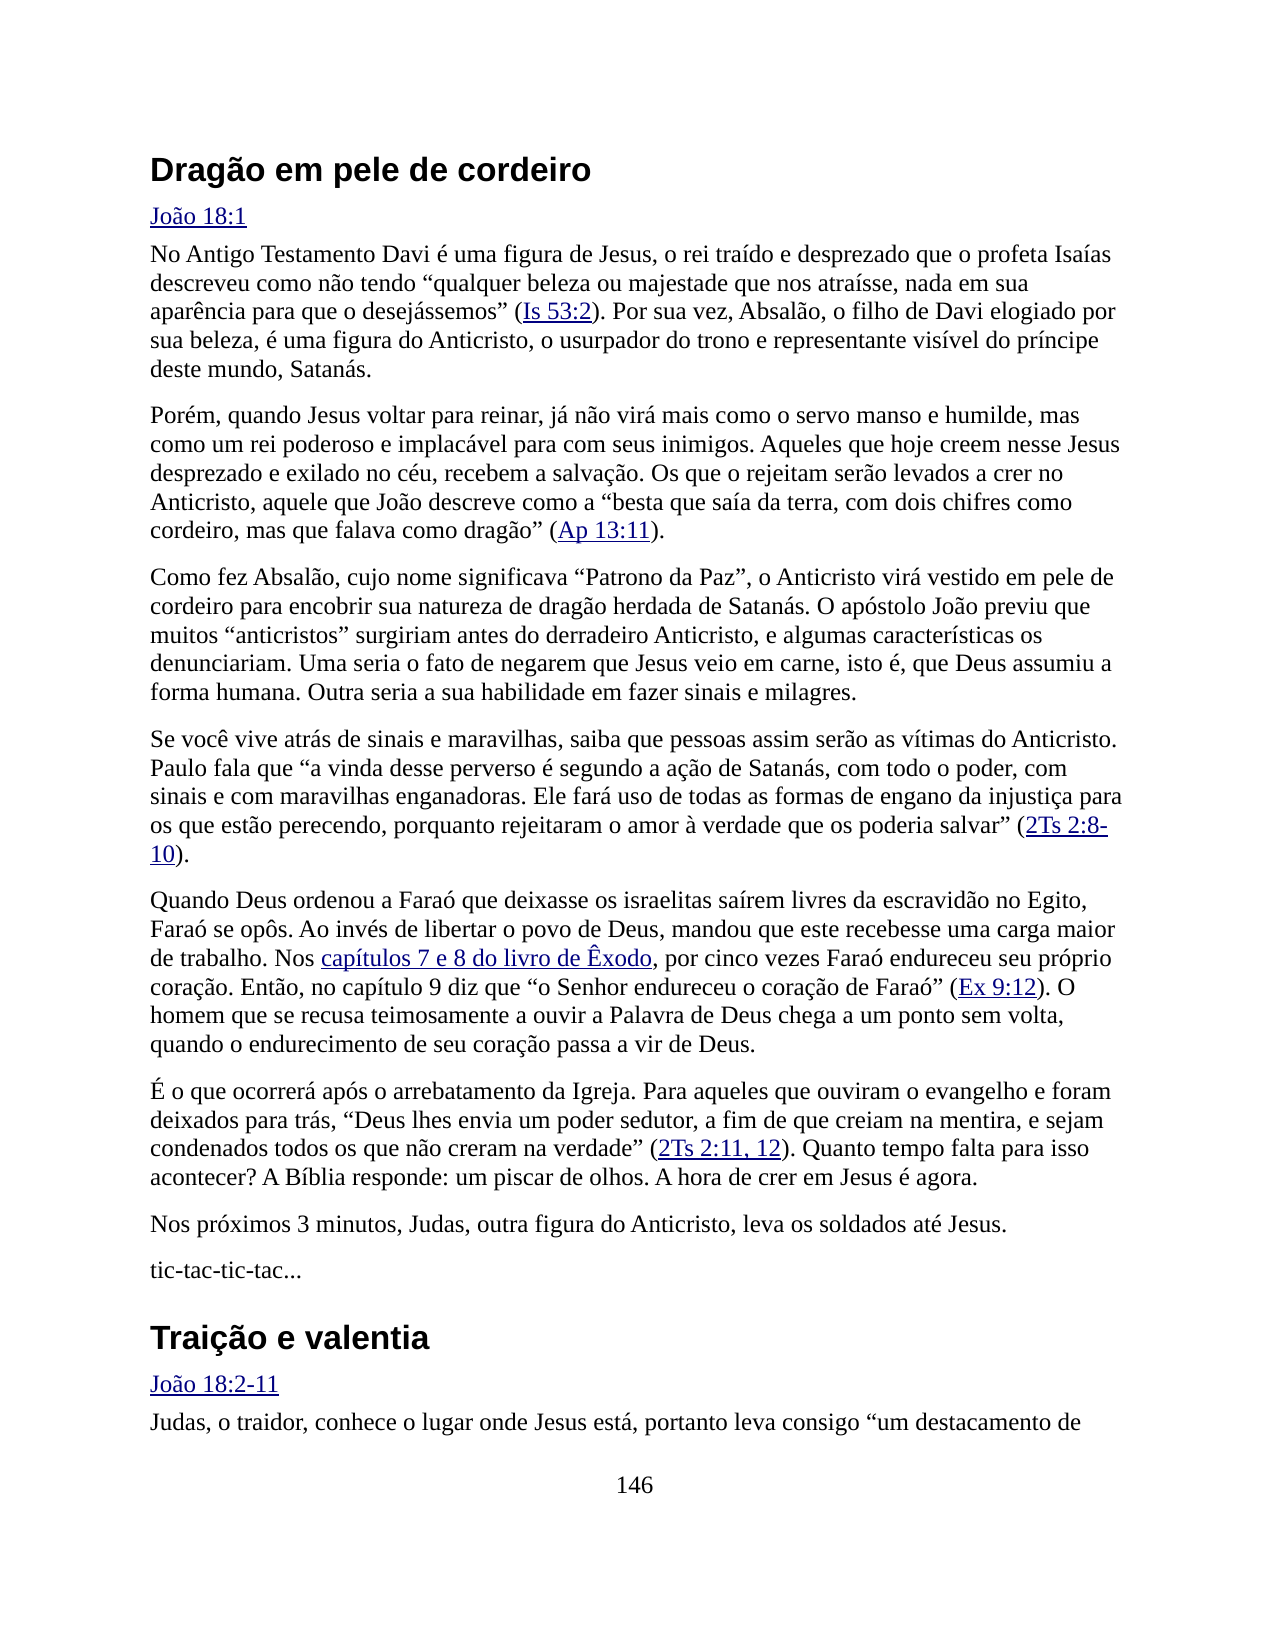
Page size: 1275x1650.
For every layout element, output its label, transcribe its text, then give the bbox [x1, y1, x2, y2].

text Nos próximos 3 minutos, Judas, outra figura do Anticristo, leva os soldados até Jesus. [150, 1209, 1125, 1238]
text Porém, quando Jesus voltar para reinar, já não virá mais como o servo manso e humilde, mas como um rei poderoso e implacável para com seus inimigos. Aqueles que hoje creem nesse Jesus desprezado e exilado no céu, recebem a salvação. Os que o rejeitam serão levados a crer no Anticristo, aquele que João descreve como a “besta que saía da terra, com dois chifres como cordeiro, mas que falava como dragão” (Ap 13:11). [150, 401, 1125, 544]
text Se você vive atrás de sinais e maravilhas, saiba que pessoas assim serão as vítimas do Anticristo. Paulo fala que “a vinda desse perverso é segundo a ação de Satanás, com todo o poder, com sinais e com maravilhas enganadoras. Ele fará uso de todas as formas de engano da injustiça para os que estão perecendo, porquanto rejeitaram o amor à verdade que os poderia salvar” (2Ts 2:8-10). [150, 724, 1125, 868]
text Quando Deus ordenou a Faraó que deixasse os israelitas saírem livres da escravidão no Egito, Faraó se opôs. Ao invés de libertar o povo de Deus, mandou que este recebesse uma carga maior de trabalho. Nos capítulos 7 e 8 do livro de Êxodo, por cinco vezes Faraó endureceu seu próprio coração. Então, no capítulo 9 diz que “o Senhor endureceu o coração de Faraó” (Ex 9:12). O homem que se recusa teimosamente a ouvir a Palavra de Deus chega a um ponto sem volta, quando o endurecimento de seu coração passa a vir de Deus. [150, 886, 1125, 1058]
text João 18:2-11 [150, 1369, 1125, 1398]
text Judas, o traidor, conhece o lugar onde Jesus está, portanto leva consigo “um destacamento de [150, 1407, 1125, 1436]
text É o que ocorrerá após o arrebatamento da Igreja. Para aqueles que ouviram o evangelho e foram deixados para trás, “Deus lhes envia um poder sedutor, a fim de que creiam na mentira, e sejam condenados todos os que não creram na verdade” (2Ts 2:11, 12). Quanto tempo falta para isso acontecer? A Bíblia responde: um piscar de olhos. A hora de crer em Jesus é agora. [150, 1076, 1125, 1191]
text Como fez Absalão, cujo nome significava “Patrono da Paz”, o Anticristo virá vestido em pele de cordeiro para encobrir sua natureza de dragão herdada de Satanás. O apóstolo João previu que muitos “anticristos” surgiriam antes do derradeiro Anticristo, e algumas características os denunciariam. Uma seria o fato de negarem que Jesus veio em carne, isto é, que Deus assumiu a forma humana. Outra seria a sua habilidade em fazer sinais e milagres. [150, 562, 1125, 706]
text João 18:1 [150, 201, 1125, 230]
text tic-tac-tic-tac... [150, 1256, 1125, 1284]
subtitle Traição e valentia [150, 1318, 1125, 1357]
subtitle Dragão em pele de cordeiro [150, 150, 1125, 189]
text No Antigo Testamento Davi é uma figura de Jesus, o rei traído e desprezado que o profeta Isaías descreveu como não tendo “qualquer beleza ou majestade que nos atraísse, nada em sua aparência para que o desejássemos” (Is 53:2). Por sua vez, Absalão, o filho de Davi elogiado por sua beleza, é uma figura do Anticristo, o usurpador do trono e representante visível do príncipe deste mundo, Satanás. [150, 239, 1125, 383]
